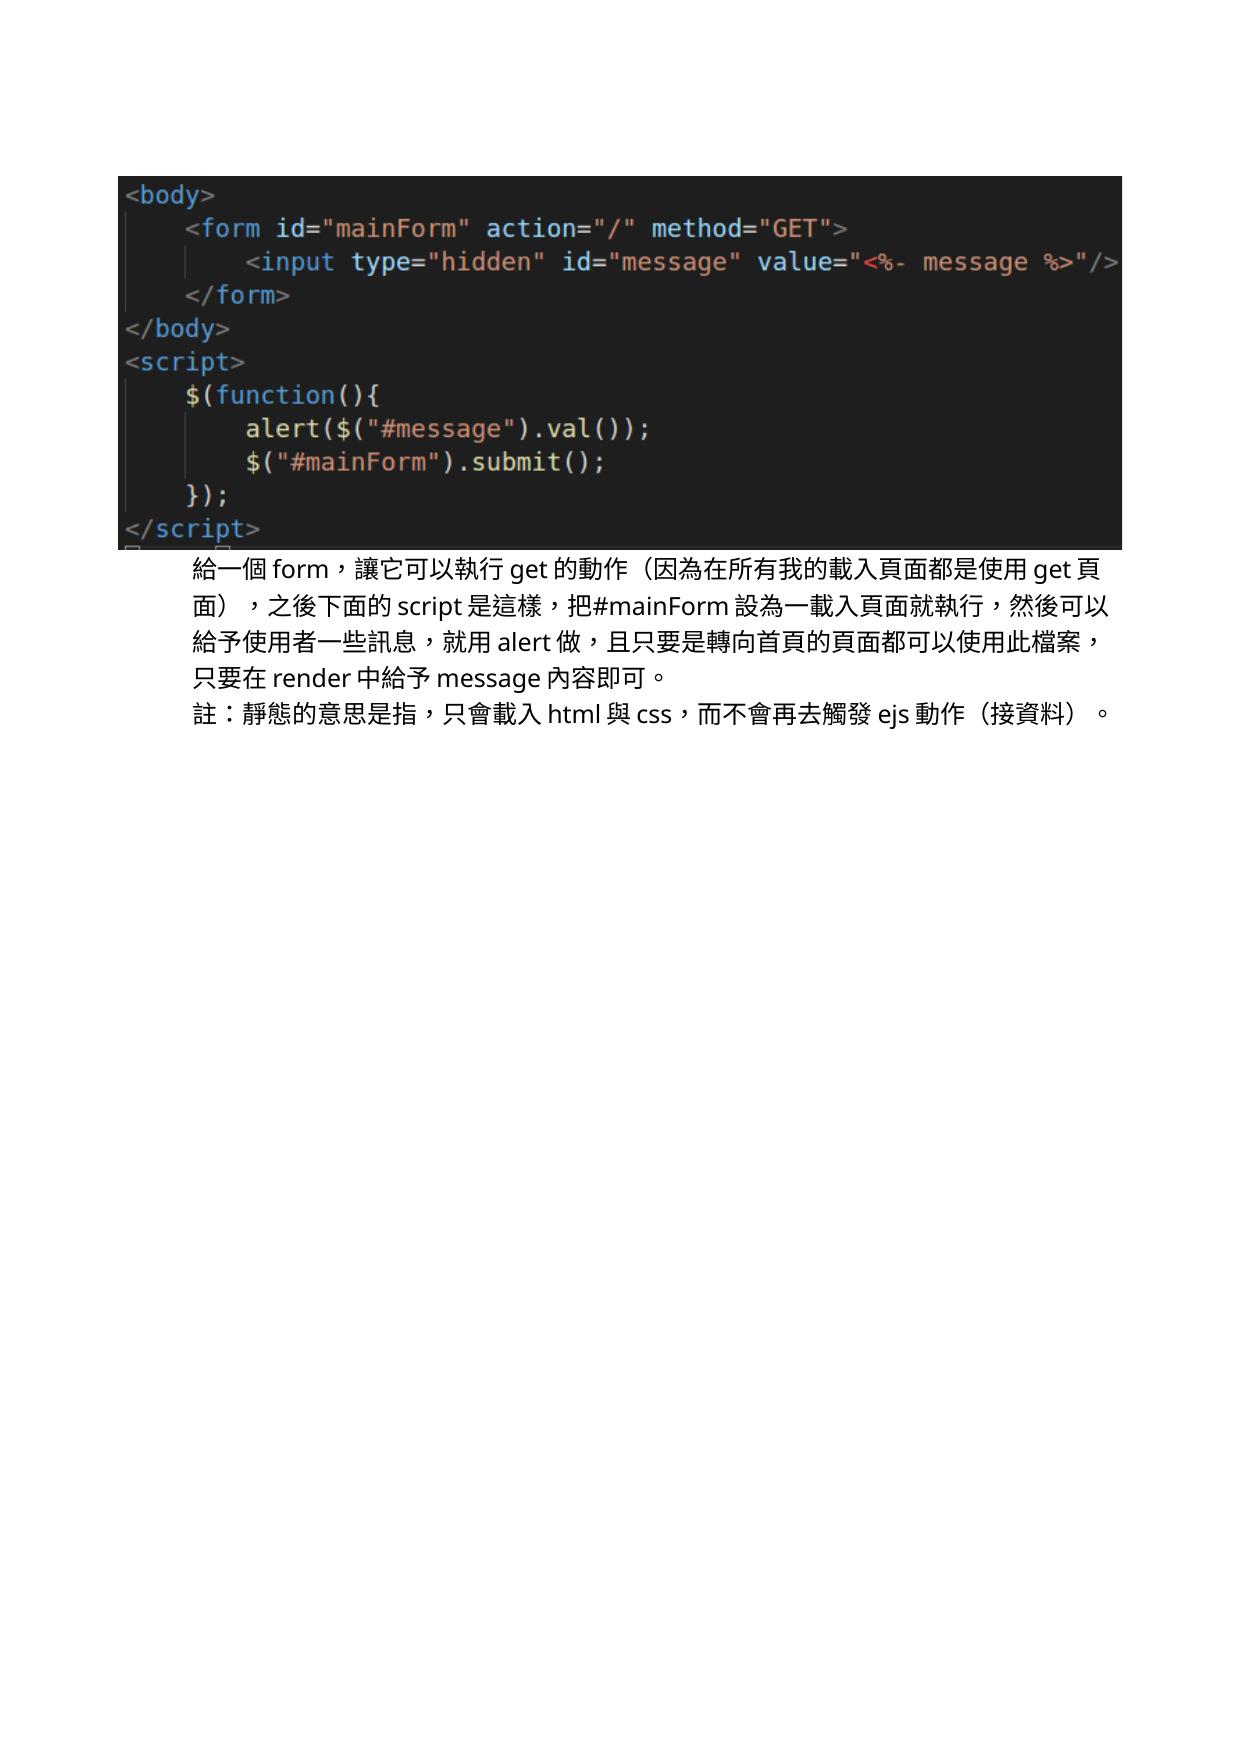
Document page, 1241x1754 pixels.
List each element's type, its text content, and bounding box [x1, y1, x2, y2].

text 註：靜態的意思是指，只會載入html與css，而不會再去觸發ejs動作（接資料）。 [118, 695, 1122, 731]
text 給一個form，讓它可以執行get的動作（因為在所有我的載入頁面都是使用get頁 面），之後下面的script是這樣，把#mainForm設為一載入頁面就執行，然後可以 給予使用者一些訊息，就用alert做，且只要是轉向首頁的頁面都可以使用此檔案， 只要在render中給予message內容即可。 [118, 550, 1122, 695]
picture [118, 176, 1123, 550]
